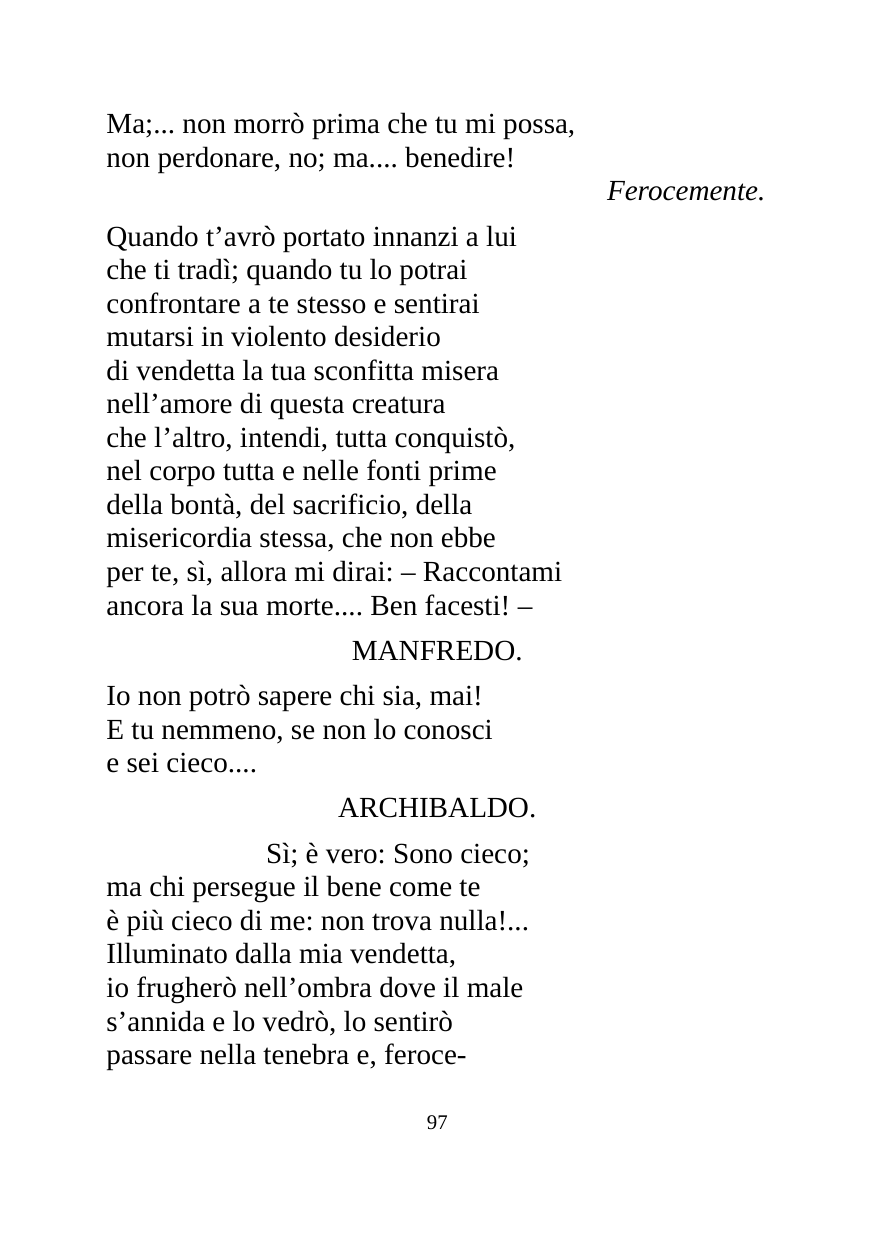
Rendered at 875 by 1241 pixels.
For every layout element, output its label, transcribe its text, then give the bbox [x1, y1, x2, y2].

text Io non potrò sapere chi sia, mai! E tu nemmeno, se non lo conosci e sei cieco.... [106, 678, 768, 779]
text Ferocemente. [431, 173, 768, 207]
text Sì; è vero: Sono cieco; ma chi persegue il bene come te è più cieco di me: non trova nulla!... Illuminato dalla mia vendetta, io frugherò nell’ombra dove il male s’annida e lo vedrò, lo sentirò passare nella tenebra e, feroce- [106, 836, 768, 1071]
text ARCHIBALDO. [106, 791, 768, 824]
text MANFREDO. [106, 633, 768, 666]
text Quando t’avrò portato innanzi a lui che ti tradì; quando tu lo potrai confrontare a te stesso e sentirai mutarsi in violento desiderio di vendetta la tua sconfitta misera nell’amore di questa creatura che l’altro, intendi, tutta conquistò, nel corpo tutta e nelle fonti prime della bontà, del sacrificio, della misericordia stessa, che non ebbe per te, sì, allora mi dirai: – Raccontami ancora la sua morte.... Ben facesti! – [106, 219, 768, 621]
text Ma;... non morrò prima che tu mi possa, non perdonare, no; ma.... benedire! [106, 106, 768, 173]
